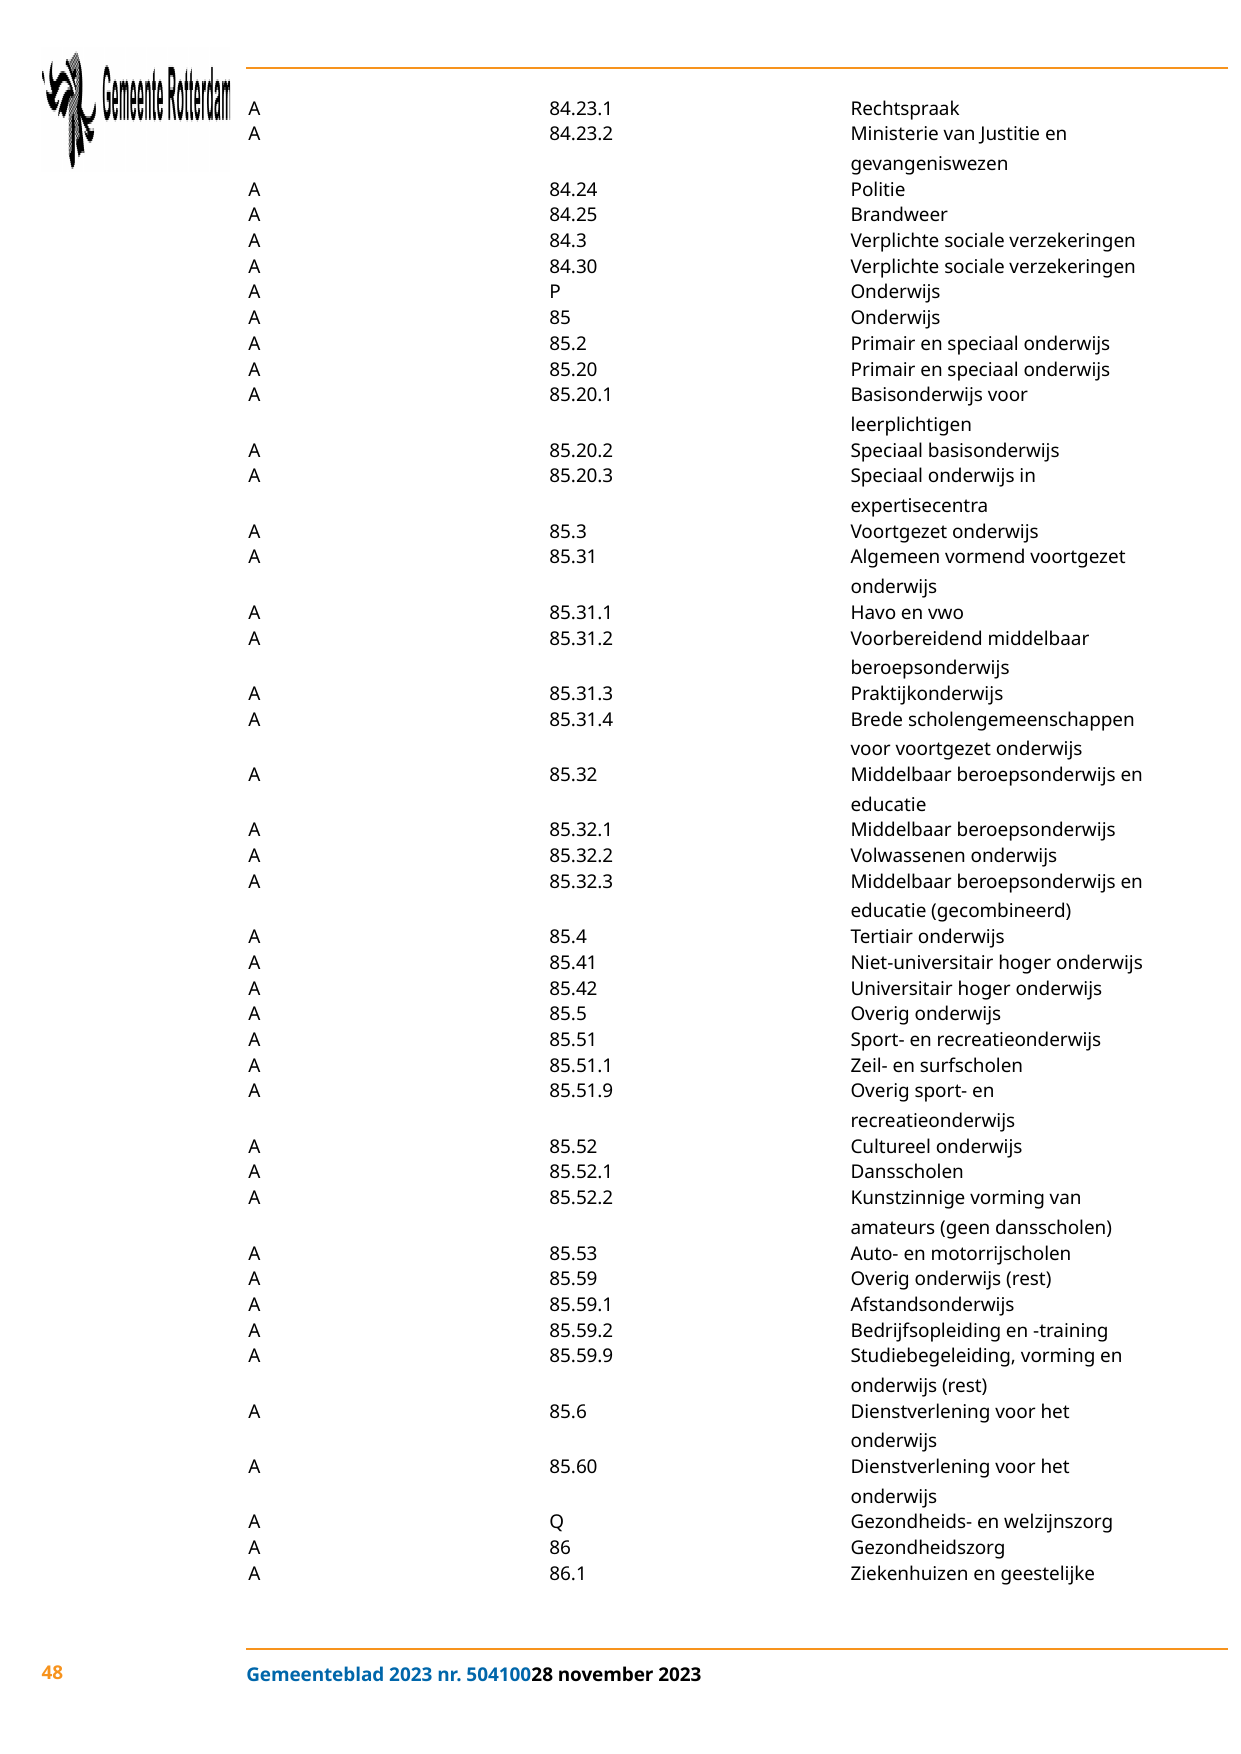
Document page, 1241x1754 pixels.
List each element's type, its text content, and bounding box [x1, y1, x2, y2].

table_cell 85.31.4 [549, 706, 850, 761]
table_cell Voorbereidend middelbaar beroepsonderwijs [850, 625, 1152, 680]
table_cell A [248, 305, 549, 330]
table_cell 85.31 [549, 544, 850, 599]
table_cell A [248, 975, 549, 1000]
table_cell P [549, 279, 850, 304]
table_cell Primair en speciaal onderwijs [850, 356, 1152, 382]
table_cell A [248, 1159, 549, 1184]
table_cell Politie [850, 176, 1152, 202]
table_cell 84.3 [549, 227, 850, 253]
table_cell A [248, 761, 549, 816]
table_cell A [248, 544, 549, 599]
table_cell A [248, 253, 549, 279]
table_cell 85.32.1 [549, 816, 850, 842]
table_cell A [248, 1000, 549, 1026]
table_cell 85.51 [549, 1026, 850, 1052]
table_cell Middelbaar beroepsonderwijs [850, 816, 1152, 842]
table_cell 85.20 [549, 356, 850, 382]
table_cell Dienstverlening voor het onderwijs [850, 1398, 1152, 1453]
table_cell Onderwijs [850, 279, 1152, 304]
table_cell 86.1 [549, 1560, 850, 1586]
table_cell Tertiair onderwijs [850, 923, 1152, 949]
table_cell Primair en speciaal onderwijs [850, 330, 1152, 356]
table_cell Algemeen vormend voortgezet onderwijs [850, 544, 1152, 599]
table_cell Kunstzinnige vorming van amateurs (geen dansscholen) [850, 1184, 1152, 1240]
table_cell A [248, 680, 549, 706]
table_cell Voortgezet onderwijs [850, 518, 1152, 544]
table_cell 85.59.2 [549, 1317, 850, 1343]
table_cell Dansscholen [850, 1159, 1152, 1184]
table_cell 85.5 [549, 1000, 850, 1026]
table_cell A [248, 868, 549, 923]
table_cell Cultureel onderwijs [850, 1133, 1152, 1159]
table_cell 85.6 [549, 1398, 850, 1453]
table_cell A [248, 1291, 549, 1317]
table_cell 85.51.1 [549, 1052, 850, 1078]
table_cell A [248, 949, 549, 975]
table_cell Overig onderwijs [850, 1000, 1152, 1026]
table_cell 85.52.2 [549, 1184, 850, 1240]
table_cell 85 [549, 305, 850, 330]
table_cell A [248, 121, 549, 176]
table_cell Volwassenen onderwijs [850, 842, 1152, 868]
table_cell 85.41 [549, 949, 850, 975]
table_cell 84.23.1 [549, 95, 850, 121]
table_cell 85.60 [549, 1453, 850, 1508]
table_cell Praktijkonderwijs [850, 680, 1152, 706]
table_cell A [248, 1078, 549, 1133]
table_cell Speciaal basisonderwijs [850, 437, 1152, 463]
table_cell Verplichte sociale verzekeringen [850, 253, 1152, 279]
table_cell Zeil- en surfscholen [850, 1052, 1152, 1078]
table_cell A [248, 1240, 549, 1265]
table_cell Studiebegeleiding, vorming en onderwijs (rest) [850, 1343, 1152, 1398]
table_cell Gezondheids- en welzijnszorg [850, 1509, 1152, 1534]
table_cell A [248, 599, 549, 625]
table_cell A [248, 463, 549, 518]
table_cell Auto- en motorrijscholen [850, 1240, 1152, 1265]
table_cell 85.59 [549, 1265, 850, 1291]
table_cell 85.32 [549, 761, 850, 816]
table_cell Sport- en recreatieonderwijs [850, 1026, 1152, 1052]
table_cell Onderwijs [850, 305, 1152, 330]
table_cell Basisonderwijs voor leerplichtigen [850, 382, 1152, 437]
table_cell Rechtspraak [850, 95, 1152, 121]
table_cell A [248, 279, 549, 304]
table_cell A [248, 1453, 549, 1508]
table_cell 84.24 [549, 176, 850, 202]
table_cell A [248, 1026, 549, 1052]
table_cell Ziekenhuizen en geestelijke [850, 1560, 1152, 1586]
table_cell Havo en vwo [850, 599, 1152, 625]
table_cell A [248, 1133, 549, 1159]
table_cell A [248, 1560, 549, 1586]
table_cell A [248, 1317, 549, 1343]
table_cell A [248, 1534, 549, 1560]
table_cell Q [549, 1509, 850, 1534]
table_cell A [248, 202, 549, 227]
table_cell 85.32.3 [549, 868, 850, 923]
table_cell Middelbaar beroepsonderwijs en educatie (gecombineerd) [850, 868, 1152, 923]
table_cell Gezondheidszorg [850, 1534, 1152, 1560]
table_cell A [248, 1343, 549, 1398]
table_cell Ministerie van Justitie en gevangeniswezen [850, 121, 1152, 176]
table_cell Brandweer [850, 202, 1152, 227]
table_cell A [248, 1509, 549, 1534]
table_cell Brede scholengemeenschappen voor voortgezet onderwijs [850, 706, 1152, 761]
table_cell Speciaal onderwijs in expertisecentra [850, 463, 1152, 518]
table_cell A [248, 842, 549, 868]
table_cell A [248, 1398, 549, 1453]
table_cell 85.2 [549, 330, 850, 356]
table_cell Niet-universitair hoger onderwijs [850, 949, 1152, 975]
table_cell A [248, 437, 549, 463]
table_cell A [248, 1265, 549, 1291]
table_cell 85.3 [549, 518, 850, 544]
table_cell 84.25 [549, 202, 850, 227]
table_cell A [248, 923, 549, 949]
table_cell Bedrijfsopleiding en -training [850, 1317, 1152, 1343]
table_cell A [248, 1052, 549, 1078]
table_cell 84.30 [549, 253, 850, 279]
table_cell 85.42 [549, 975, 850, 1000]
table_cell A [248, 816, 549, 842]
table_cell Overig onderwijs (rest) [850, 1265, 1152, 1291]
table_cell A [248, 1184, 549, 1240]
table_cell 85.51.9 [549, 1078, 850, 1133]
table_cell 85.20.1 [549, 382, 850, 437]
table_cell Overig sport- en recreatieonderwijs [850, 1078, 1152, 1133]
table_cell 85.31.3 [549, 680, 850, 706]
table_cell 85.20.2 [549, 437, 850, 463]
table_cell 85.52 [549, 1133, 850, 1159]
table_cell Verplichte sociale verzekeringen [850, 227, 1152, 253]
table_cell 85.59.1 [549, 1291, 850, 1317]
table_cell Dienstverlening voor het onderwijs [850, 1453, 1152, 1508]
table_cell A [248, 382, 549, 437]
table_cell A [248, 95, 549, 121]
table_cell A [248, 176, 549, 202]
table_cell 85.53 [549, 1240, 850, 1265]
table_cell 85.20.3 [549, 463, 850, 518]
table_cell 85.59.9 [549, 1343, 850, 1398]
table_cell A [248, 625, 549, 680]
table_cell 84.23.2 [549, 121, 850, 176]
table_cell A [248, 330, 549, 356]
table_cell 85.52.1 [549, 1159, 850, 1184]
picture [41, 47, 231, 172]
table_cell Universitair hoger onderwijs [850, 975, 1152, 1000]
table_cell 86 [549, 1534, 850, 1560]
table_cell 85.4 [549, 923, 850, 949]
table_cell A [248, 518, 549, 544]
table_cell 85.31.2 [549, 625, 850, 680]
table_cell 85.31.1 [549, 599, 850, 625]
table_cell 85.32.2 [549, 842, 850, 868]
table_cell Middelbaar beroepsonderwijs en educatie [850, 761, 1152, 816]
table_cell A [248, 227, 549, 253]
table_cell A [248, 706, 549, 761]
table_cell Afstandsonderwijs [850, 1291, 1152, 1317]
table_cell A [248, 356, 549, 382]
